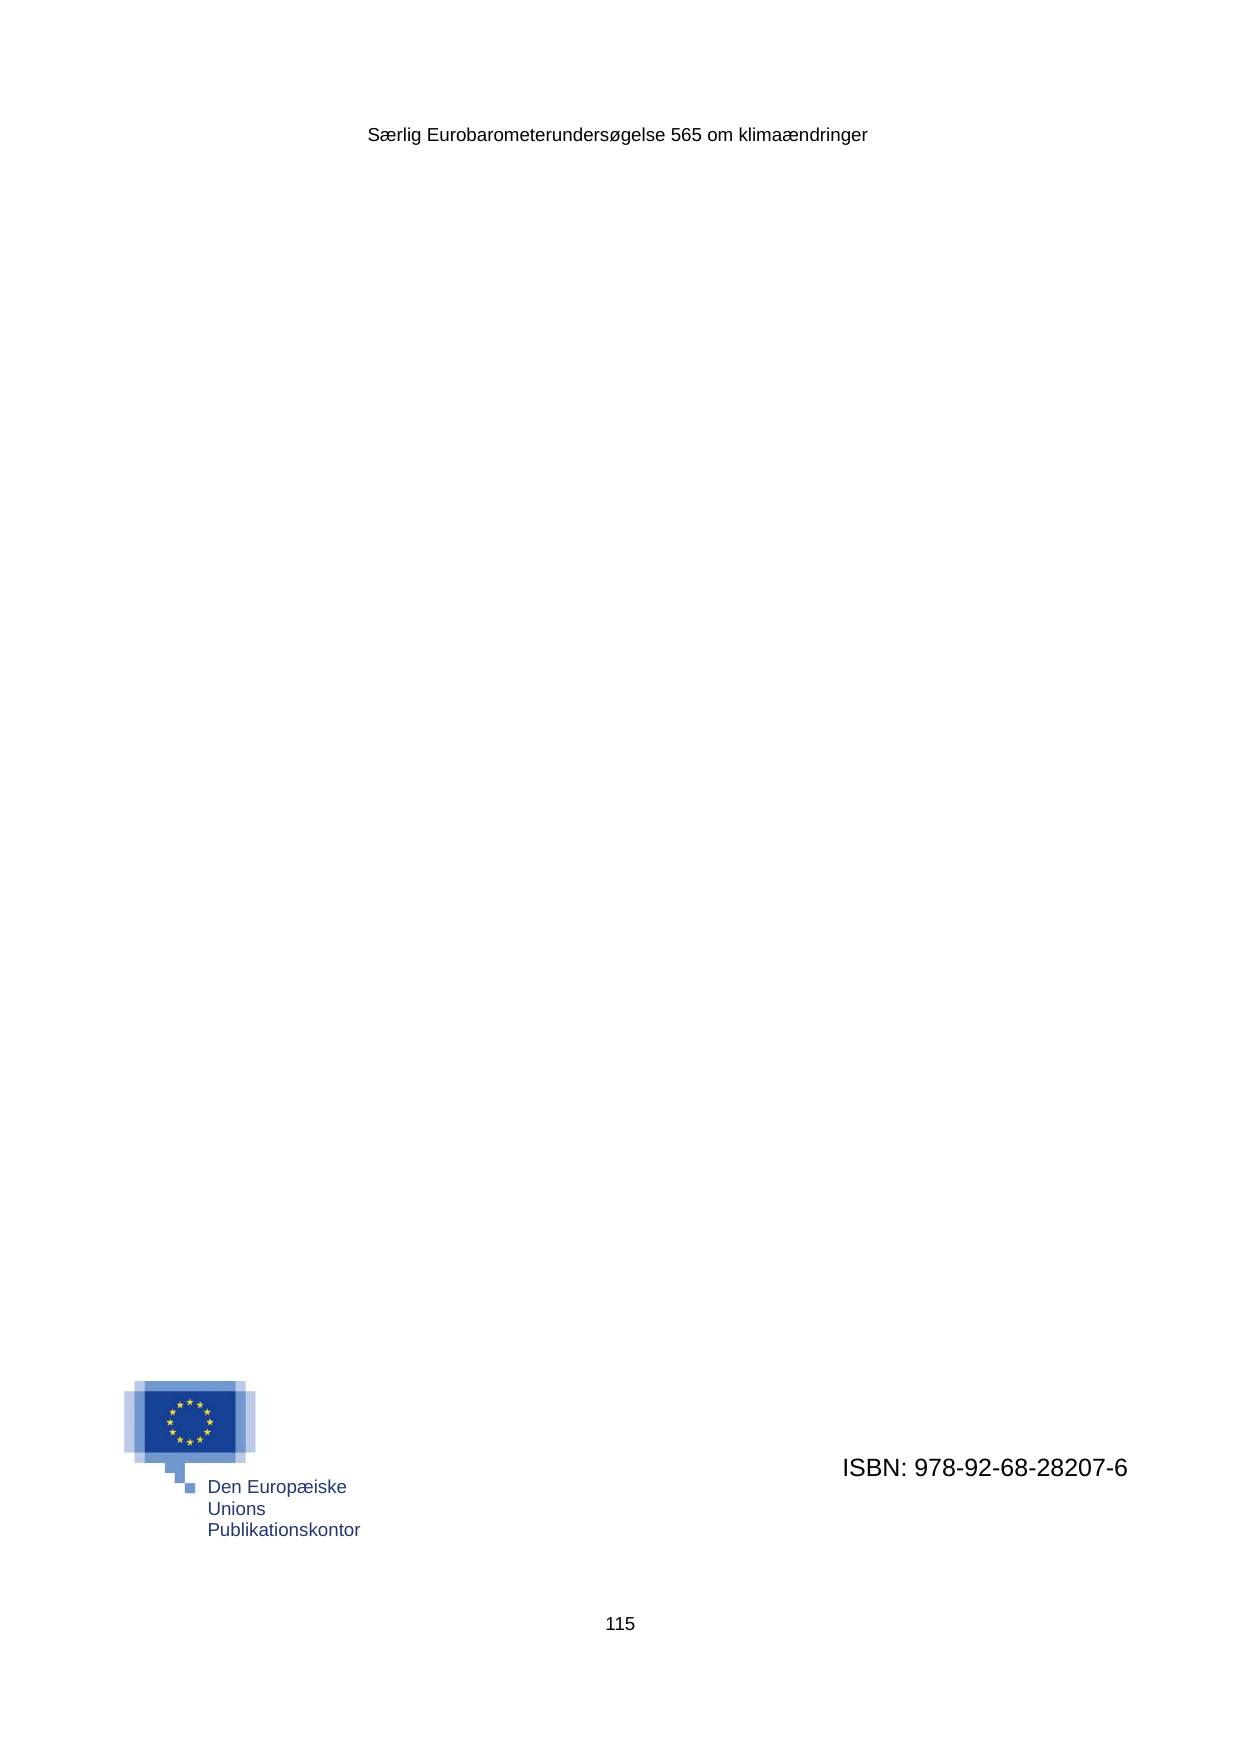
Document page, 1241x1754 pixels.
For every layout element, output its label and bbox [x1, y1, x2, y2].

picture [124, 1381, 388, 1518]
